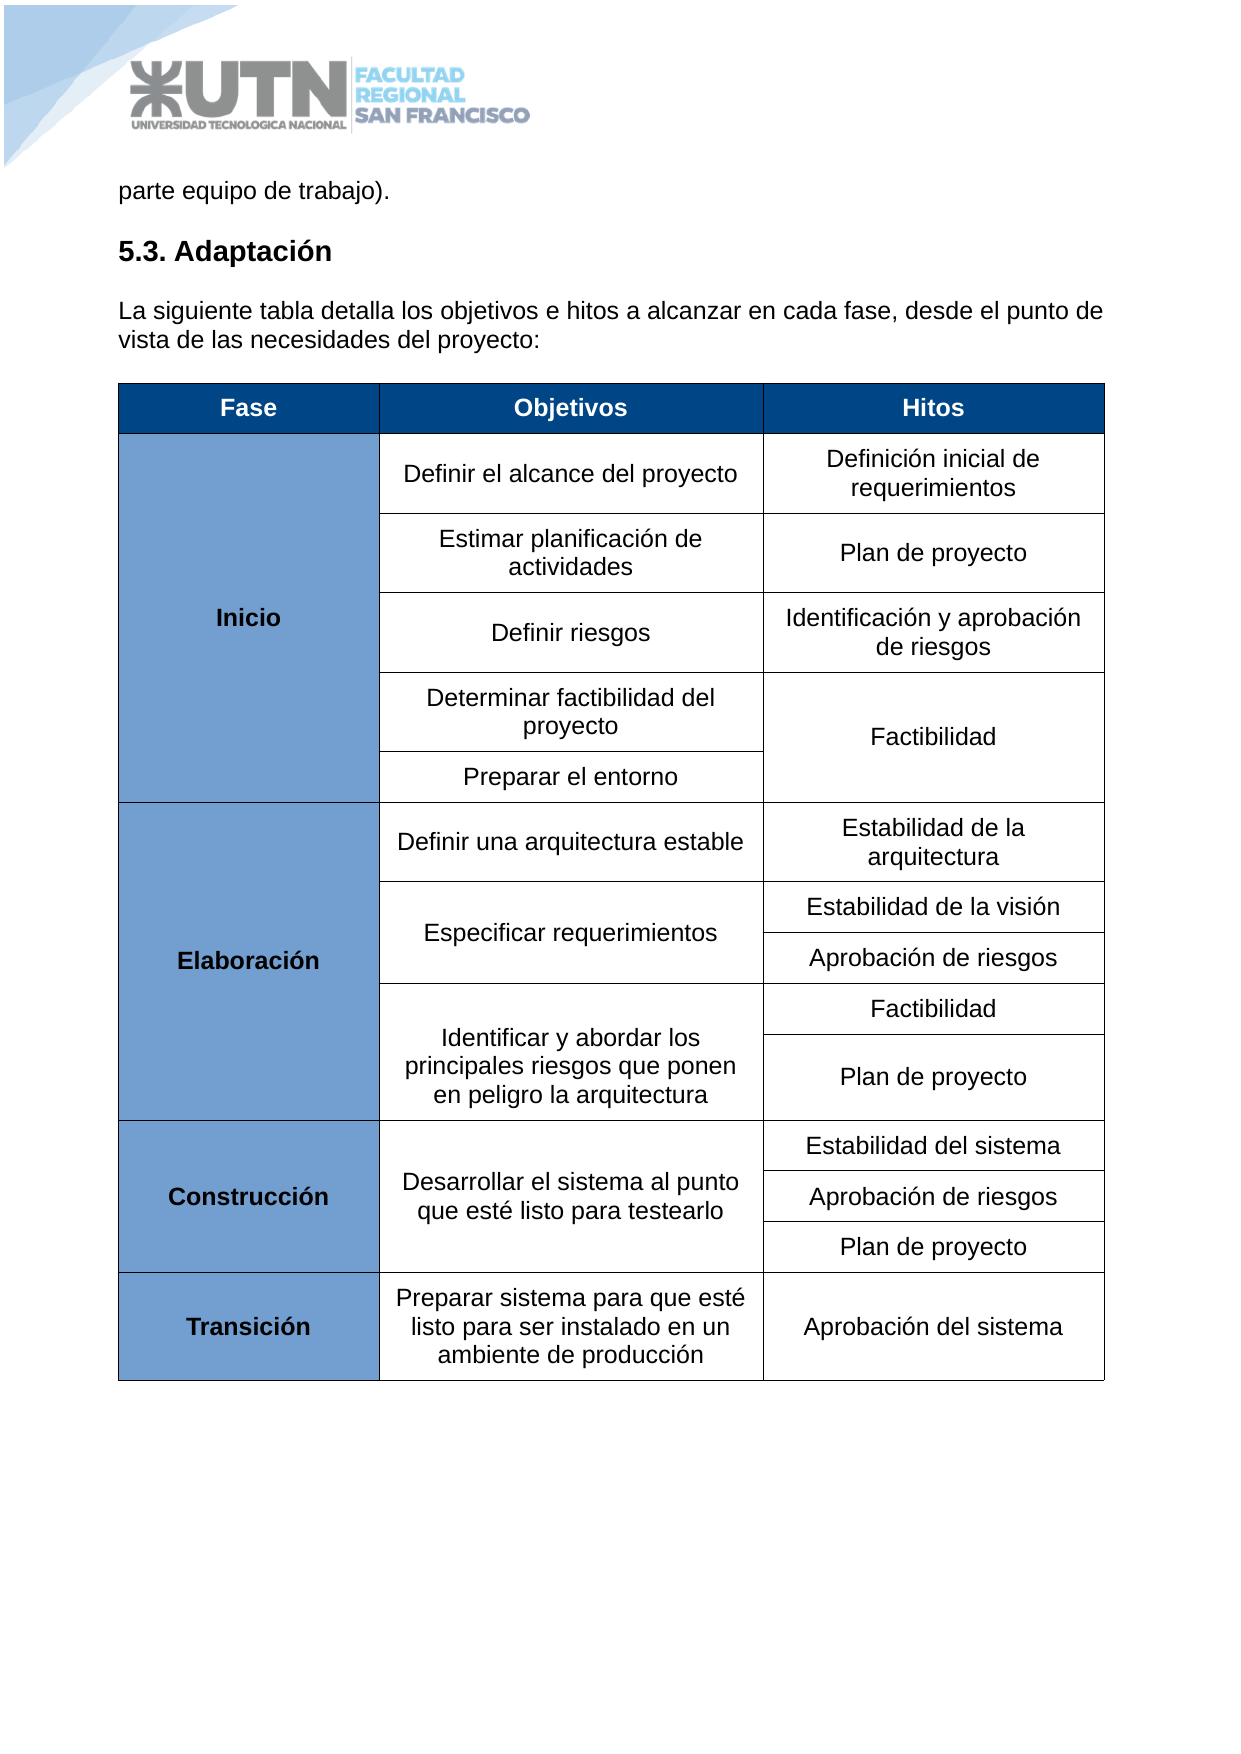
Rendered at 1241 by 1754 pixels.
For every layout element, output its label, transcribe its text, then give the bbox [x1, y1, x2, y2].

table_cell Transición [119, 1273, 379, 1380]
table_cell Aprobación de riesgos [764, 1171, 1104, 1221]
text parte equipo de trabajo). [118, 176, 1122, 205]
picture [3, 5, 532, 169]
table_cell Aprobación de riesgos [764, 933, 1104, 983]
table_cell Estimar planificación de actividades [380, 514, 763, 592]
table_cell Factibilidad [764, 673, 1104, 802]
table_cell Especificar requerimientos [380, 882, 763, 983]
table_cell Elaboración [119, 803, 379, 1120]
table_header Objetivos [380, 384, 763, 433]
table_cell Determinar factibilidad del proyecto [380, 673, 763, 751]
table_cell Plan de proyecto [764, 1035, 1104, 1120]
table_cell Factibilidad [764, 984, 1104, 1033]
table_cell Estabilidad del sistema [764, 1121, 1104, 1170]
table_cell Plan de proyecto [764, 514, 1104, 592]
table_cell Plan de proyecto [764, 1222, 1104, 1272]
table_cell Inicio [119, 434, 379, 802]
table_header Fase [119, 384, 379, 433]
table_cell Preparar el entorno [380, 752, 763, 802]
table_cell Aprobación del sistema [764, 1273, 1104, 1380]
table_header Hitos [764, 384, 1104, 433]
table_cell Identificación y aprobación de riesgos [764, 593, 1104, 672]
table_cell Definición inicial de requerimientos [764, 434, 1104, 513]
text 5.3. Adaptación [118, 234, 1122, 267]
table_cell Estabilidad de la visión [764, 882, 1104, 932]
table_cell Identificar y abordar los principales riesgos que ponen en peligro la arquitectura [380, 984, 763, 1120]
table_cell Definir el alcance del proyecto [380, 434, 763, 513]
table_cell Desarrollar el sistema al punto que esté listo para testearlo [380, 1121, 763, 1272]
table_cell Construcción [119, 1121, 379, 1272]
table_cell Definir una arquitectura estable [380, 803, 763, 881]
table_cell Preparar sistema para que esté listo para ser instalado en un ambiente de producción [380, 1273, 763, 1380]
text La siguiente tabla detalla los objetivos e hitos a alcanzar en cada fase, desde el punto de vista de las necesidades del proyecto: [118, 296, 1122, 354]
table_cell Definir riesgos [380, 593, 763, 672]
table_cell Estabilidad de la arquitectura [764, 803, 1104, 881]
